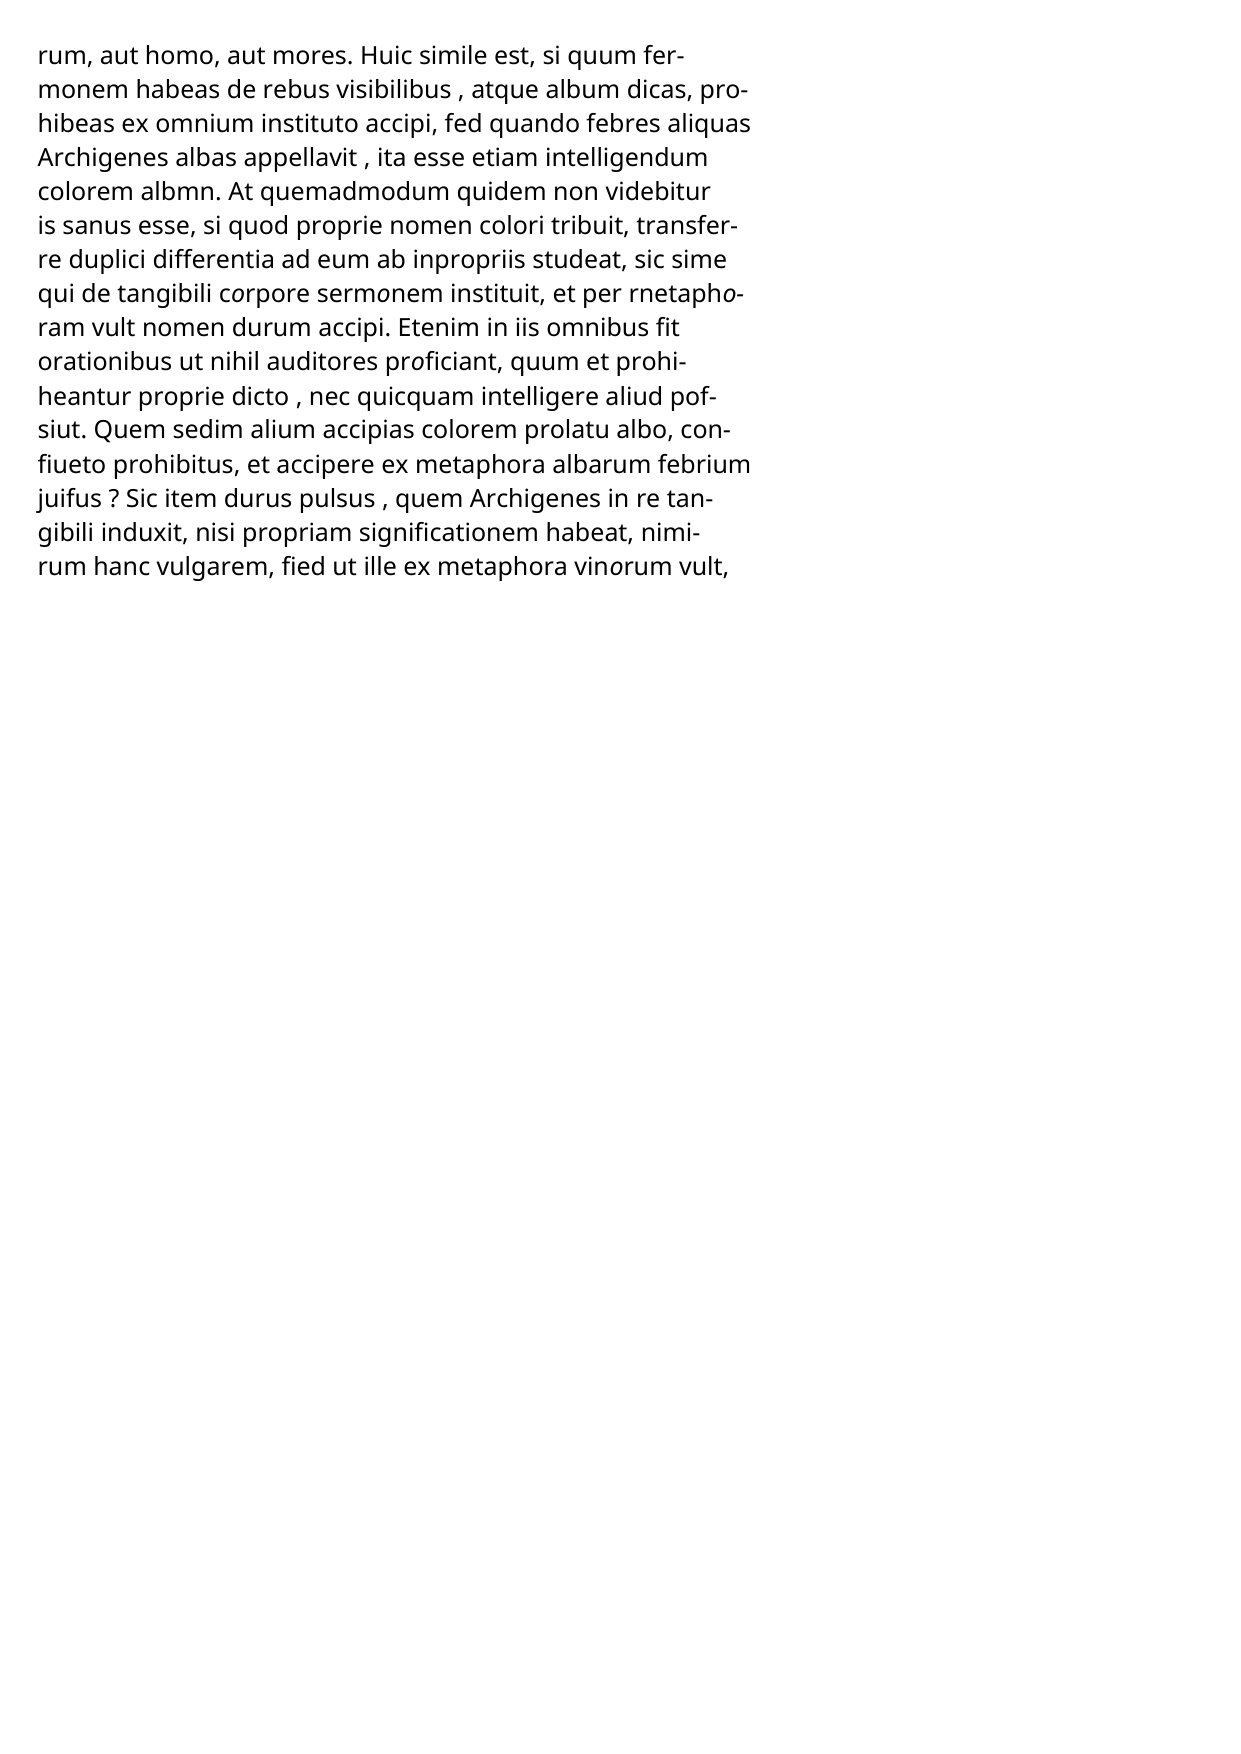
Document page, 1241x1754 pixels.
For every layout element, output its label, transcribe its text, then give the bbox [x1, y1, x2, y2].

text rum, aut homo, aut mores. Huic simile est, si quum fer- monem habeas de rebus visibilibus , atque album dicas, pro- hibeas ex omnium instituto accipi, fed quando febres aliquas Archigenes albas appellavit , ita esse etiam intelligendum colorem albmn. At quemadmodum quidem non videbitur is sanus esse, si quod proprie nomen colori tribuit, transfer- re duplici differentia ad eum ab inpropriis studeat, sic sime qui de tangibili corpore sermonem instituit, et per rnetapho- ram vult nomen durum accipi. Etenim in iis omnibus fit orationibus ut nihil auditores proficiant, quum et prohi- heantur proprie dicto , nec quicquam intelligere aliud pof- siut. Quem sedim alium accipias colorem prolatu albo, con- fiueto prohibitus, et accipere ex metaphora albarum febrium juifus ? Sic item durus pulsus , quem Archigenes in re tan- gibili induxit, nisi propriam significationem habeat, nimi- rum hanc vulgarem, fied ut ille ex metaphora vinorum vult, [37, 37, 1203, 582]
